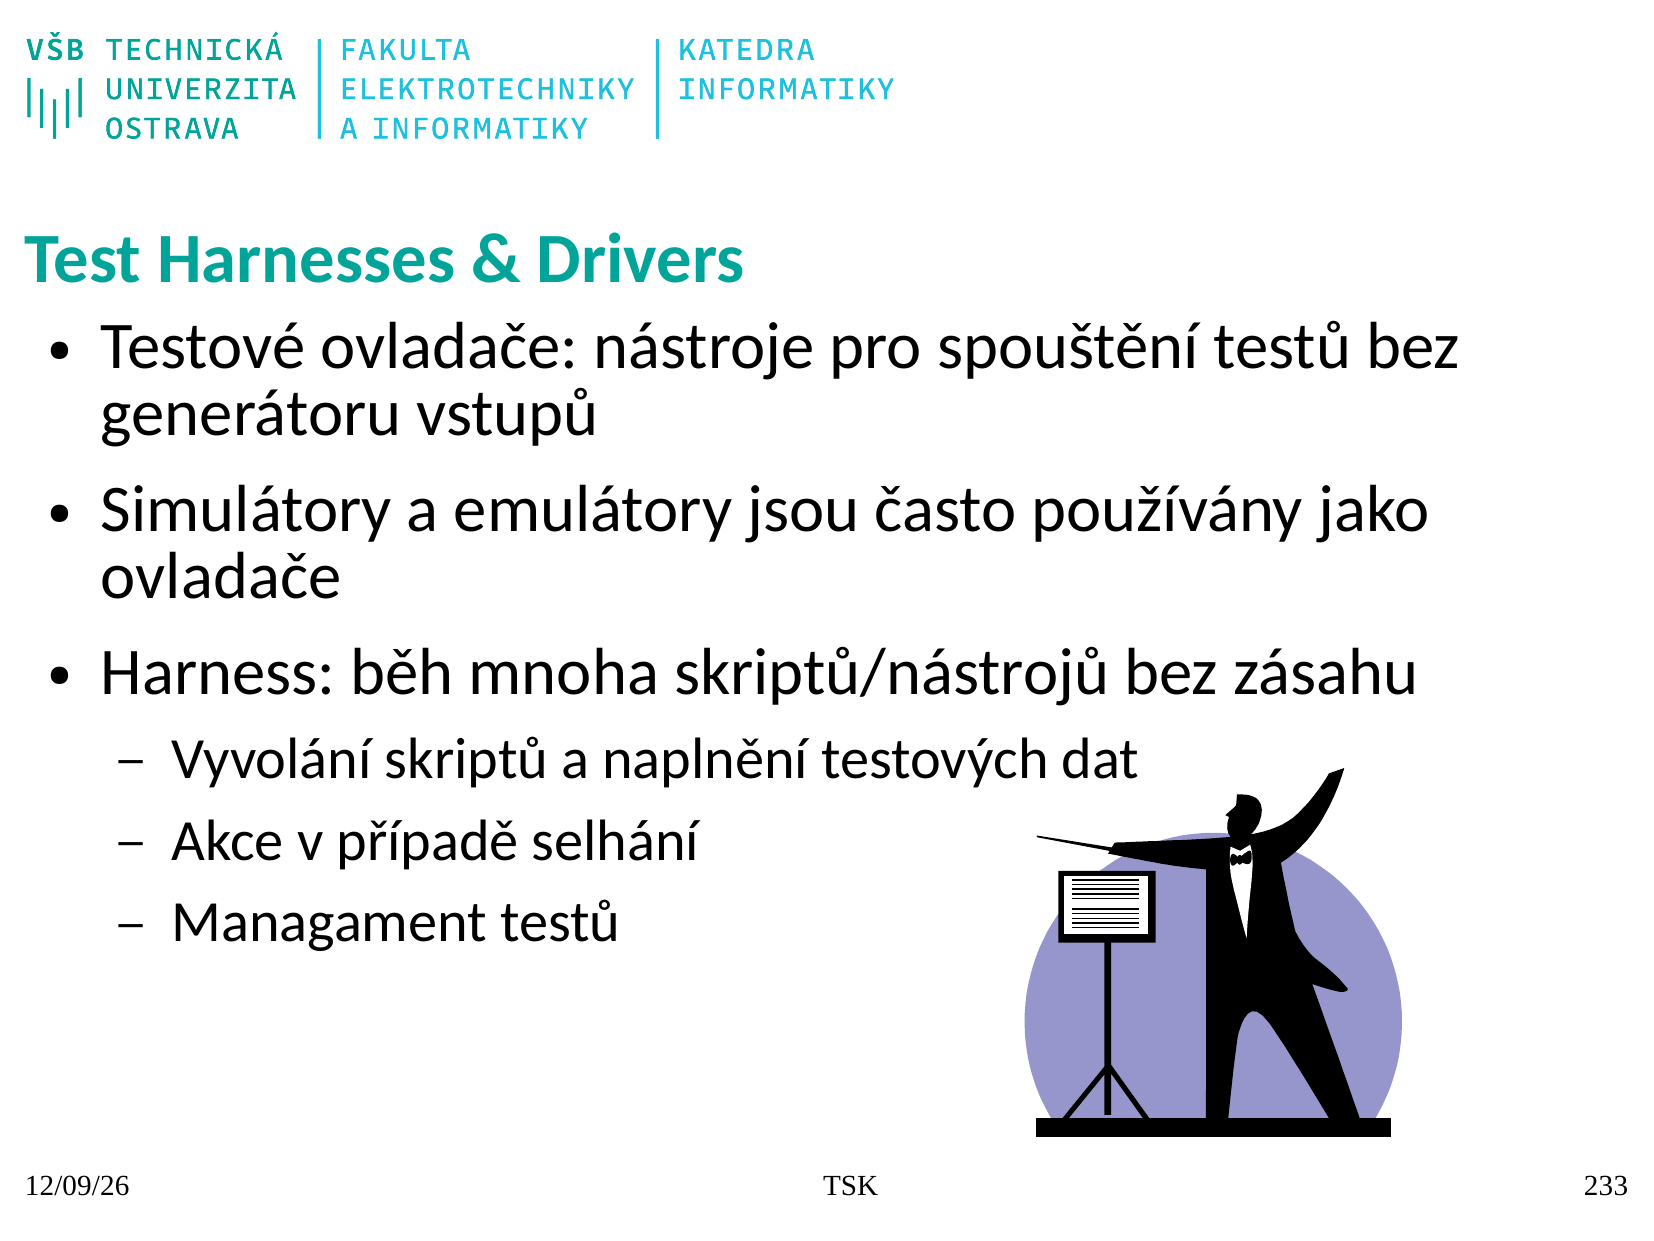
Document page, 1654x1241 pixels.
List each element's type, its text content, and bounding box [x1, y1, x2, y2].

picture [1024, 768, 1402, 1138]
list Testové ovladače: nástroje pro spouštění testů bez generátoru vstupů Simulátory a emulátory jsou často používány jako ovladače Harness: běh mnoha skriptů/nástrojů bez zásahu Vyvolání skriptů a naplnění testových dat Akce v případě selhání Managament testů [30, 318, 1629, 1146]
title Test Harnesses & Drivers [24, 169, 1629, 300]
picture [26, 31, 894, 139]
